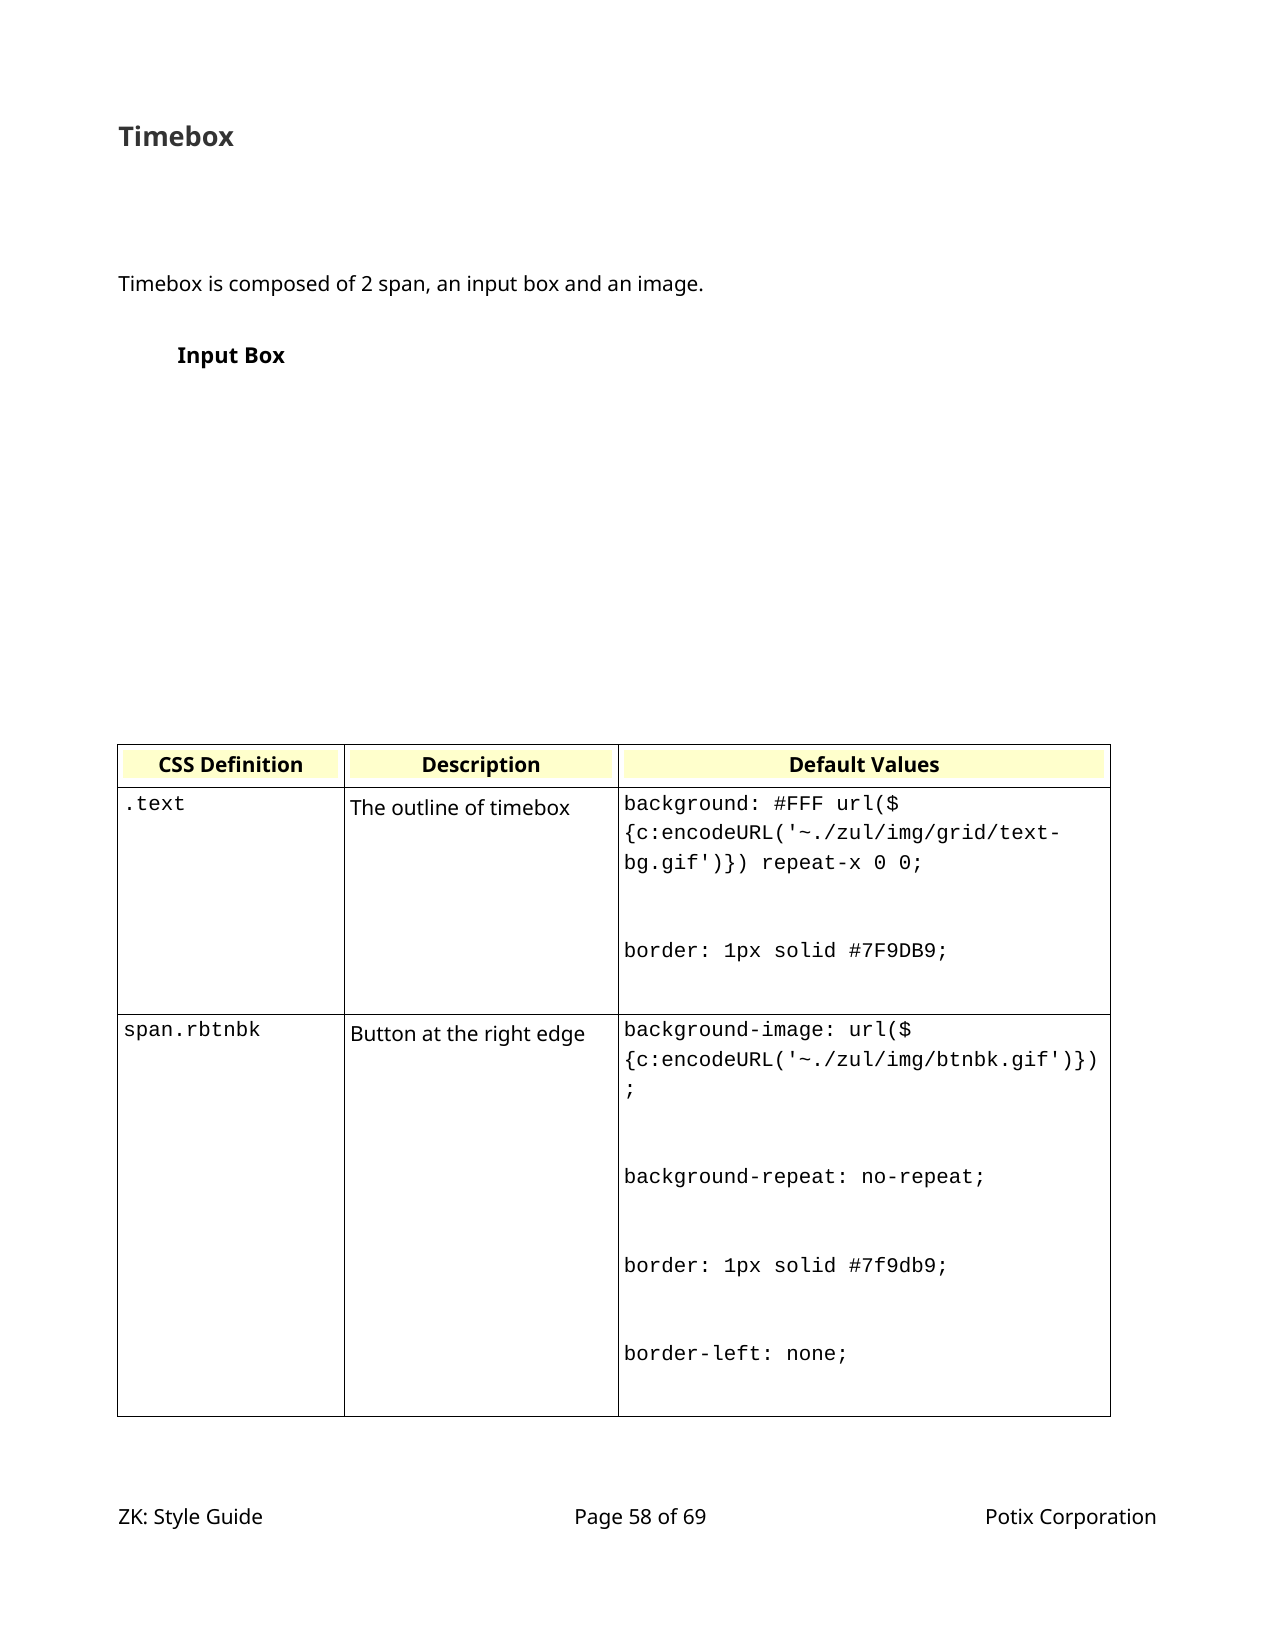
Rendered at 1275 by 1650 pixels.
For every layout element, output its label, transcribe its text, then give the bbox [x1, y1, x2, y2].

table_cell Button at the right edge [345, 1015, 618, 1416]
table_cell The outline of timebox [345, 788, 618, 1014]
table_cell span.rbtnbk [118, 1015, 344, 1416]
text Timebox is composed of 2 span, an input box and an image. [118, 178, 1157, 297]
table_header Description [345, 745, 618, 787]
table_header Default Values [619, 745, 1110, 787]
subtitle Input Box [177, 340, 1157, 370]
table_cell background-image: url(${c:encodeURL('~./zul/img/btnbk.gif')}); background-repeat: no-repeat; border: 1px solid #7f9db9; border-left: none; [619, 1015, 1110, 1416]
table_cell background: #FFF url(${c:encodeURL('~./zul/img/grid/text-bg.gif')}) repeat-x 0 0; border: 1px solid #7F9DB9; [619, 788, 1110, 1014]
table_cell .text [118, 788, 344, 1014]
subtitle Timebox [118, 118, 1157, 155]
table_header CSS Definition [118, 745, 344, 787]
